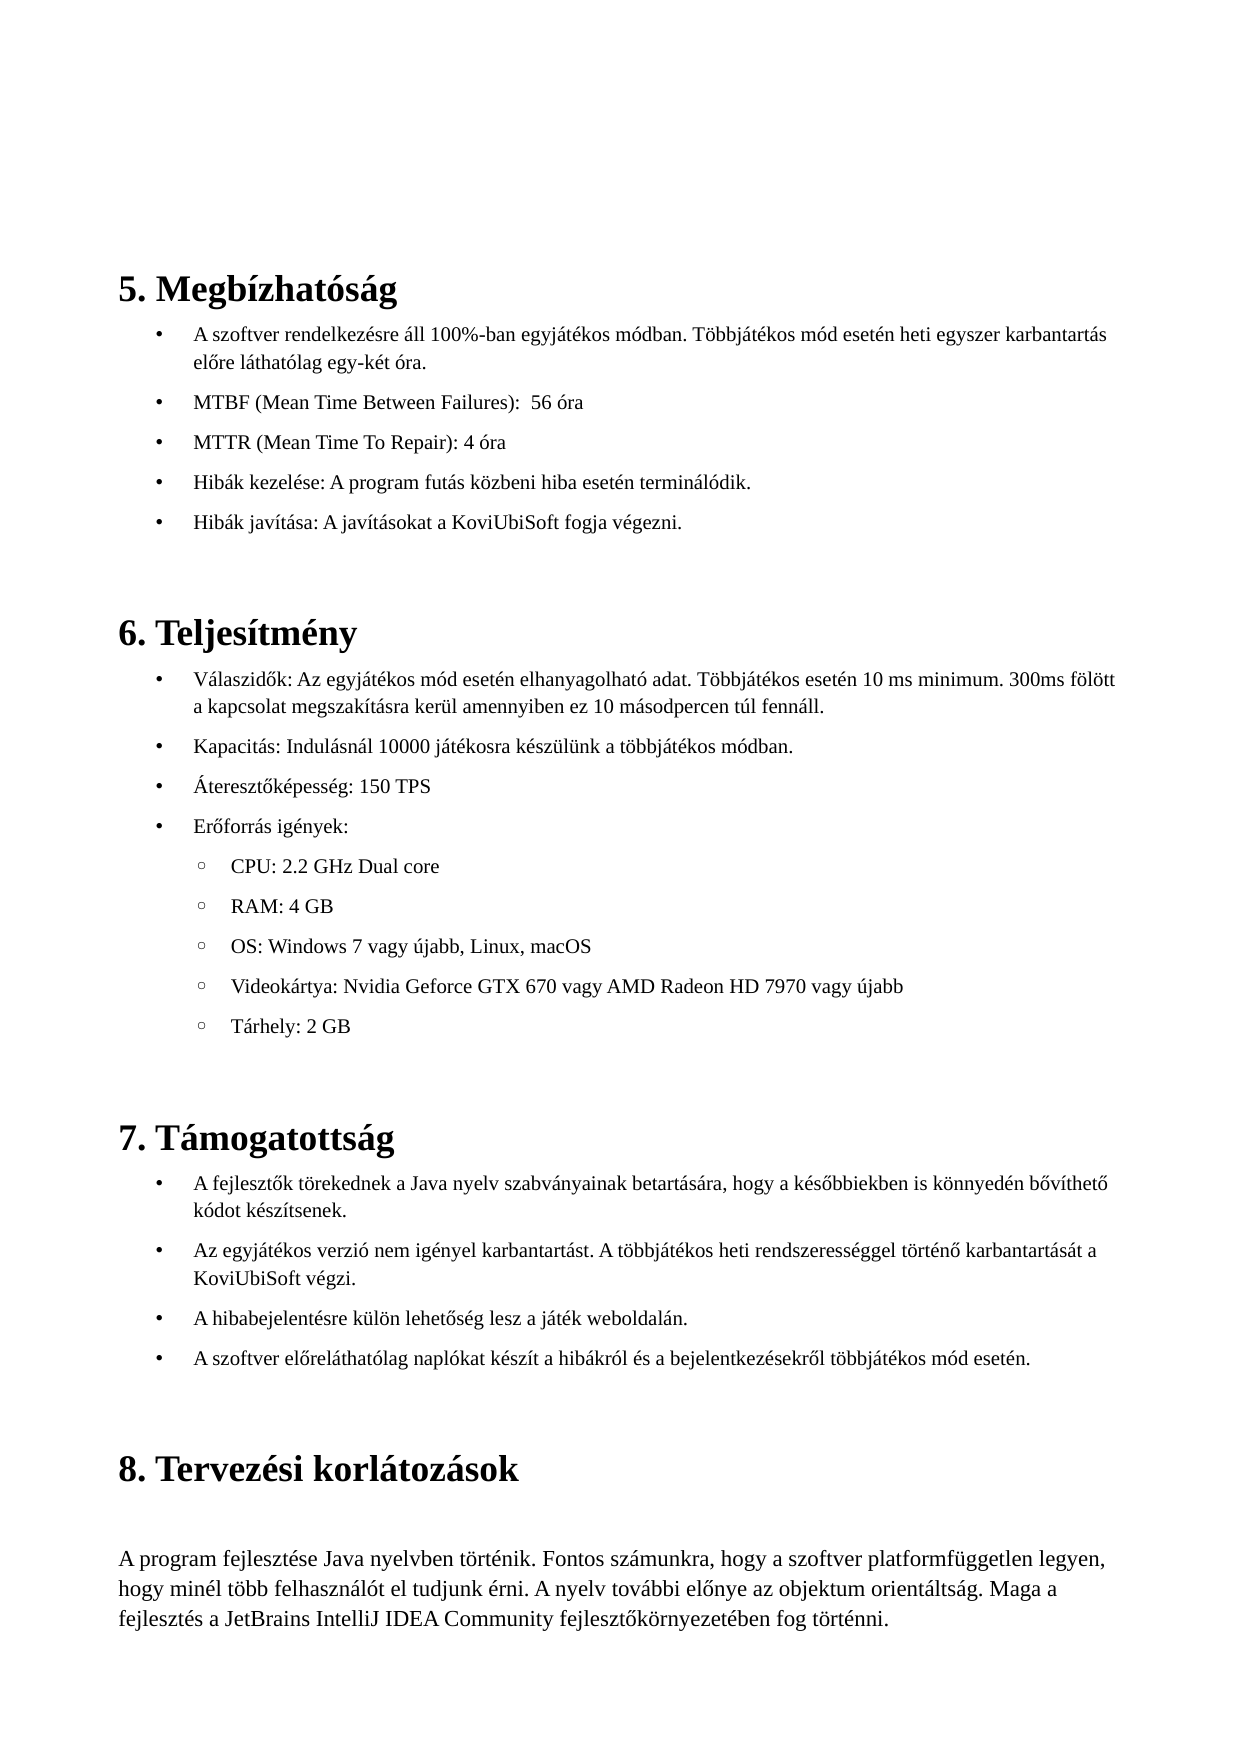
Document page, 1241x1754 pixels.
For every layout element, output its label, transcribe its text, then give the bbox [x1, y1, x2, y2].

subtitle 7. Támogatottság [118, 1115, 1122, 1158]
list Az egyjátékos verzió nem igényel karbantartást. A többjátékos heti rendszerességgel történő karbantartását a KoviUbiSoft végzi. [156, 1238, 1122, 1290]
list Hibák kezelése: A program futás közbeni hiba esetén terminálódik. [156, 470, 1122, 494]
list OS: Windows 7 vagy újabb, Linux, macOS [193, 934, 1122, 958]
list RAM: 4 GB [193, 894, 1122, 918]
list Videokártya: Nvidia Geforce GTX 670 vagy AMD Radeon HD 7970 vagy újabb [193, 974, 1122, 998]
list Kapacitás: Indulásnál 10000 játékosra készülünk a többjátékos módban. [156, 734, 1122, 758]
subtitle 5. Megbízhatóság [118, 267, 1122, 310]
list A szoftver előreláthatólag naplókat készít a hibákról és a bejelentkezésekről többjátékos mód esetén. [156, 1346, 1122, 1370]
list A hibabejelentésre külön lehetőség lesz a játék weboldalán. [156, 1306, 1122, 1330]
list Erőforrás igények: [156, 814, 1122, 838]
subtitle 6. Teljesítmény [118, 611, 1122, 654]
list MTBF (Mean Time Between Failures): 56 óra [156, 390, 1122, 414]
subtitle 8. Tervezési korlátozások [118, 1447, 1122, 1490]
list Válaszidők: Az egyjátékos mód esetén elhanyagolható adat. Többjátékos esetén 10 ms minimum. 300ms fölött a kapcsolat megszakításra kerül amennyiben ez 10 másodpercen túl fennáll. [156, 666, 1122, 718]
list A szoftver rendelkezésre áll 100%-ban egyjátékos módban. Többjátékos mód esetén heti egyszer karbantartás előre láthatólag egy-két óra. [156, 322, 1122, 374]
list Áteresztőképesség: 150 TPS [156, 774, 1122, 798]
list Hibák javítása: A javításokat a KoviUbiSoft fogja végezni. [156, 510, 1122, 534]
list Tárhely: 2 GB [193, 1014, 1122, 1038]
list CPU: 2.2 GHz Dual core [193, 854, 1122, 878]
list A fejlesztők törekednek a Java nyelv szabványainak betartására, hogy a későbbiekben is könnyedén bővíthető kódot készítsenek. [156, 1171, 1122, 1222]
list MTTR (Mean Time To Repair): 4 óra [156, 430, 1122, 454]
text A program fejlesztése Java nyelvben történik. Fontos számunkra, hogy a szoftver platformfüggetlen legyen, hogy minél több felhasználót el tudjunk érni. A nyelv további előnye az objektum orientáltság. Maga a fejlesztés a JetBrains IntelliJ IDEA Community fejlesztőkörnyezetében fog történni. [118, 1545, 1122, 1632]
